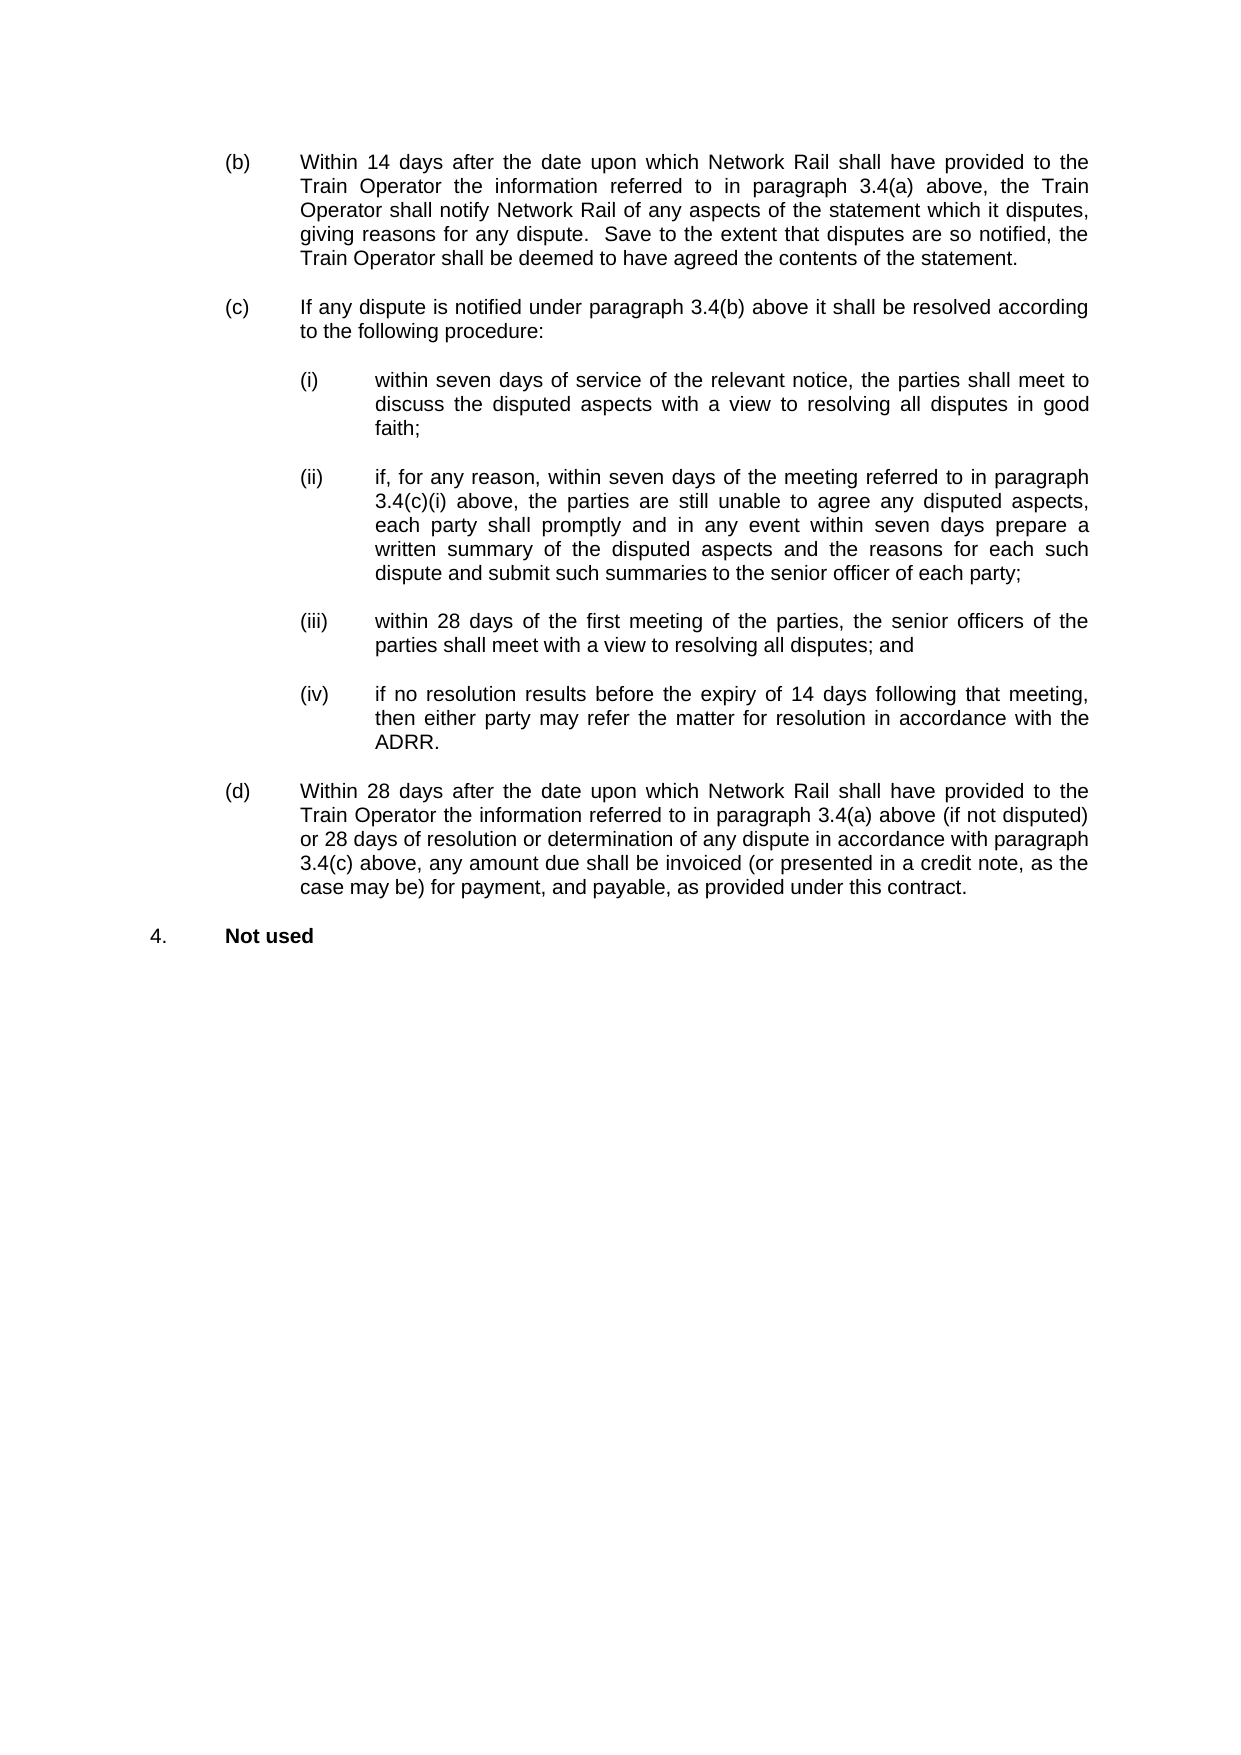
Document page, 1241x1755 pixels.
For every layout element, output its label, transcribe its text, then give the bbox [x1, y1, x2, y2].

list If any dispute is notified under paragraph 3.4(b) above it shall be resolved according to the following procedure: [225, 295, 1090, 343]
text (ii) if, for any reason, within seven days of the meeting referred to in paragraph 3.4(c)(i) above, the parties are still unable to agree any disputed aspects, each party shall promptly and in any event within seven days prepare a written summary of the disputed aspects and the reasons for each such dispute and submit such summaries to the senior officer of each party; [300, 464, 1090, 584]
list Within 14 days after the date upon which Network Rail shall have provided to the Train Operator the information referred to in paragraph 3.4(a) above, the Train Operator shall notify Network Rail of any aspects of the statement which it disputes, giving reasons for any dispute. Save to the extent that disputes are so notified, the Train Operator shall be deemed to have agreed the contents of the statement. [225, 150, 1090, 270]
list Not used [150, 924, 1090, 948]
text (i) within seven days of service of the relevant notice, the parties shall meet to discuss the disputed aspects with a view to resolving all disputes in good faith; [300, 368, 1090, 439]
list Within 28 days after the date upon which Network Rail shall have provided to the Train Operator the information referred to in paragraph 3.4(a) above (if not disputed) or 28 days of resolution or determination of any dispute in accordance with paragraph 3.4(c) above, any amount due shall be invoiced (or presented in a credit note, as the case may be) for payment, and payable, as provided under this contract. [225, 779, 1090, 899]
text (iii) within 28 days of the first meeting of the parties, the senior officers of the parties shall meet with a view to resolving all disputes; and [300, 609, 1090, 657]
text (iv) if no resolution results before the expiry of 14 days following that meeting, then either party may refer the matter for resolution in accordance with the ADRR. [300, 682, 1090, 754]
